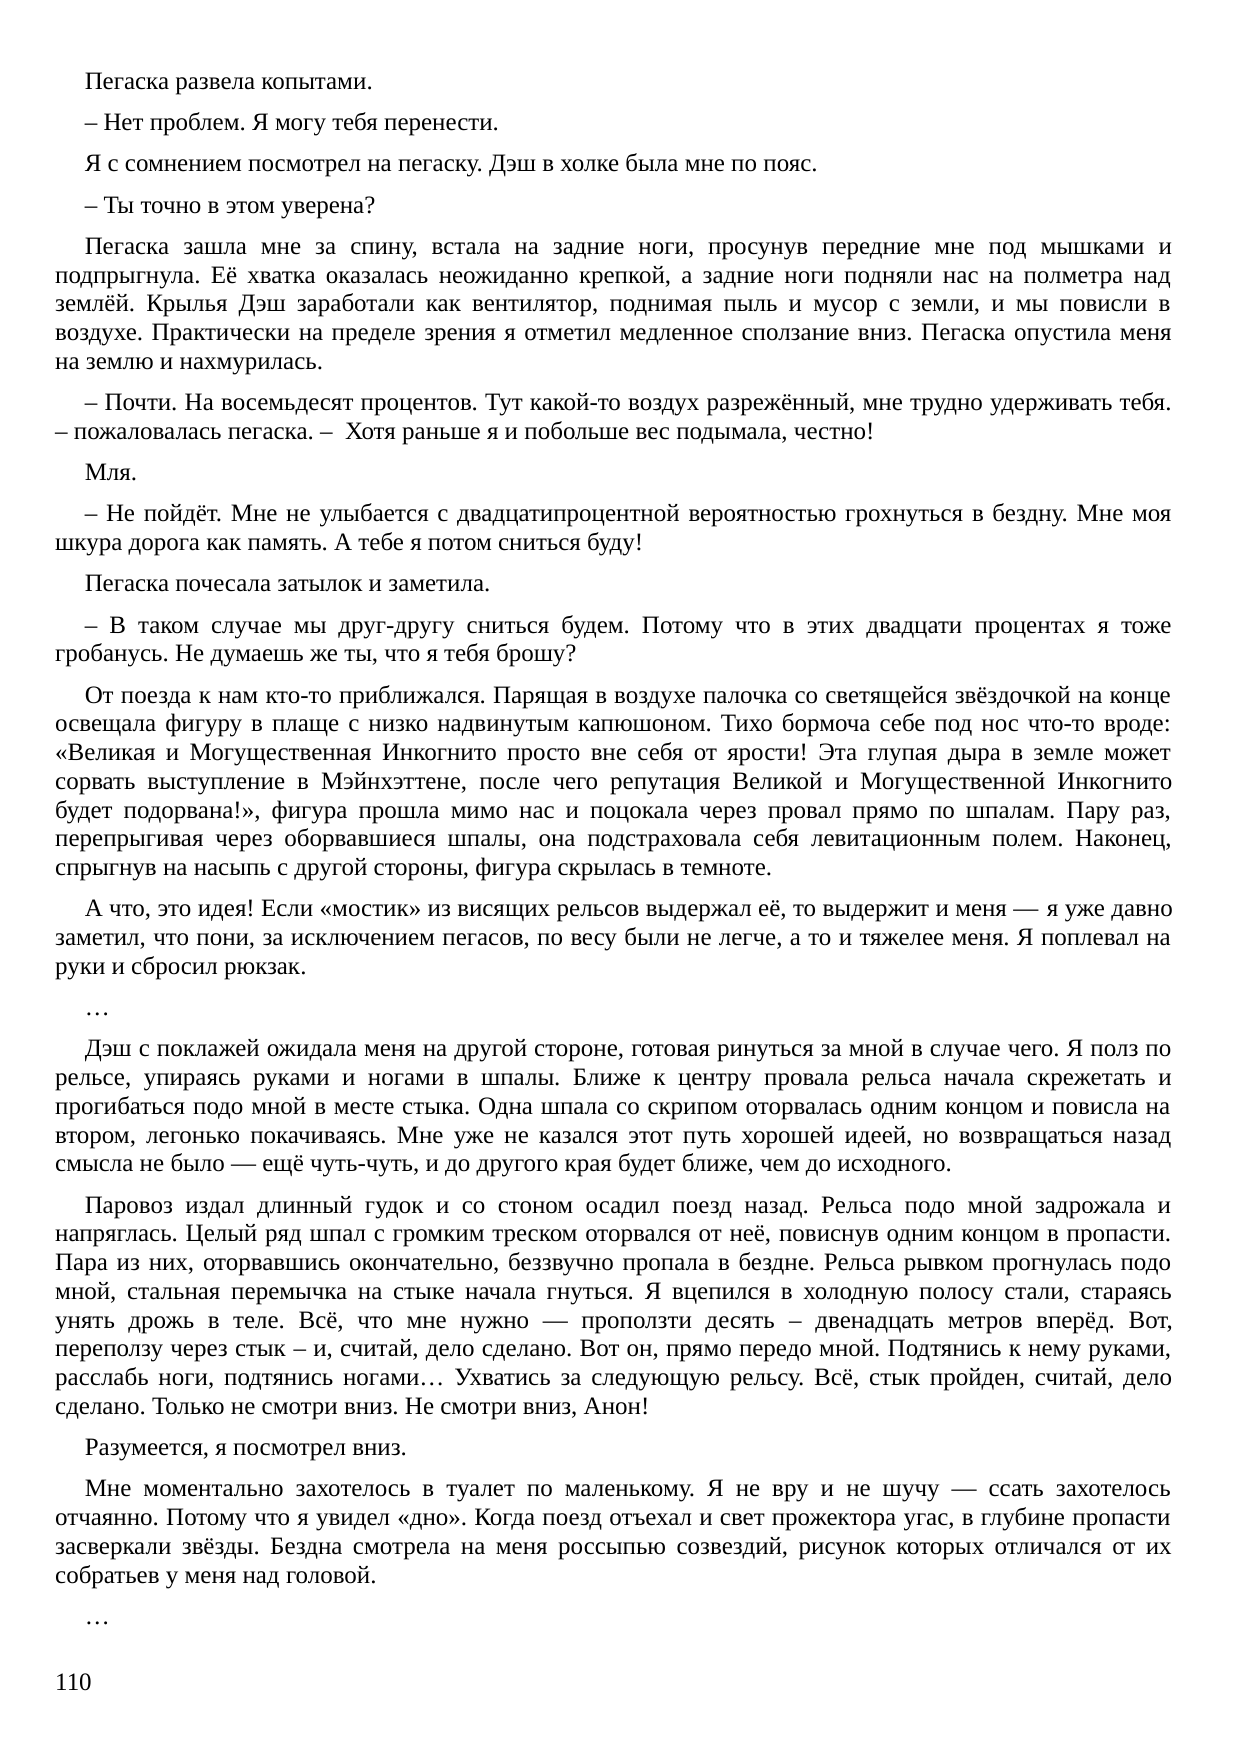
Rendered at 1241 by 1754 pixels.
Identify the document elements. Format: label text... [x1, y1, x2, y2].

text Пегаска почесала затылок и заметила. [55, 568, 1173, 597]
text – В таком случае мы друг-другу сниться будем. Потому что в этих двадцати процентах я тоже гробанусь. Не думаешь же ты, что я тебя брошу? [55, 610, 1173, 667]
text Разумеется, я посмотрел вниз. [55, 1432, 1173, 1461]
text – Нет проблем. Я могу тебя перенести. [55, 107, 1173, 136]
text … [55, 1601, 1173, 1630]
text … [55, 992, 1173, 1021]
text – Ты точно в этом уверена? [55, 190, 1173, 218]
text А что, это идея! Если «мостик» из висящих рельсов выдержал её, то выдержит и меня — я уже давно заметил, что пони, за исключением пегасов, по весу были не легче, а то и тяжелее меня. Я поплевал на руки и сбросил рюкзак. [55, 893, 1173, 980]
text Я с сомнением посмотрел на пегаску. Дэш в холке была мне по пояс. [55, 148, 1173, 177]
text – Почти. На восемьдесят процентов. Тут какой-то воздух разрежённый, мне трудно удерживать тебя. – пожаловалась пегаска. – Хотя раньше я и побольше вес подымала, честно! [55, 387, 1173, 445]
text – Не пойдёт. Мне не улыбается с двадцатипроцентной вероятностью грохнуться в бездну. Мне моя шкура дорога как память. А тебе я потом сниться буду! [55, 498, 1173, 556]
text Мля. [55, 457, 1173, 486]
text Пегаска зашла мне за спину, встала на задние ноги, просунув передние мне под мышками и подпрыгнула. Её хватка оказалась неожиданно крепкой, а задние ноги подняли нас на полметра над землёй. Крылья Дэш заработали как вентилятор, поднимая пыль и мусор с земли, и мы повисли в воздухе. Практически на пределе зрения я отметил медленное сползание вниз. Пегаска опустила меня на землю и нахмурилась. [55, 231, 1173, 375]
text Паровоз издал длинный гудок и со стоном осадил поезд назад. Рельса подо мной задрожала и напряглась. Целый ряд шпал с громким треском оторвался от неё, повиснув одним концом в пропасти. Пара из них, оторвавшись окончательно, беззвучно пропала в бездне. Рельса рывком прогнулась подо мной, стальная перемычка на стыке начала гнуться. Я вцепился в холодную полосу стали, стараясь унять дрожь в теле. Всё, что мне нужно — проползти десять – двенадцать метров вперёд. Вот, переползу через стык – и, считай, дело сделано. Вот он, прямо передо мной. Подтянись к нему руками, расслабь ноги, подтянись ногами… Ухватись за следующую рельсу. Всё, стык пройден, считай, дело сделано. Только не смотри вниз. Не смотри вниз, Анон! [55, 1190, 1173, 1420]
text От поезда к нам кто-то приближался. Парящая в воздухе палочка со светящейся звёздочкой на конце освещала фигуру в плаще с низко надвинутым капюшоном. Тихо бормоча себе под нос что-то вроде: «Великая и Могущественная Инкогнито просто вне себя от ярости! Эта глупая дыра в земле может сорвать выступление в Мэйнхэттене, после чего репутация Великой и Могущественной Инкогнито будет подорвана!», фигура прошла мимо нас и поцокала через провал прямо по шпалам. Пару раз, перепрыгивая через оборвавшиеся шпалы, она подстраховала себя левитационным полем. Наконец, спрыгнув на насыпь с другой стороны, фигура скрылась в темноте. [55, 680, 1173, 881]
text Пегаска развела копытами. [55, 66, 1173, 95]
text Мне моментально захотелось в туалет по маленькому. Я не вру и не шучу — ссать захотелось отчаянно. Потому что я увидел «дно». Когда поезд отъехал и свет прожектора угас, в глубине пропасти засверкали звёзды. Бездна смотрела на меня россыпью созвездий, рисунок которых отличался от их собратьев у меня над головой. [55, 1473, 1173, 1588]
text Дэш с поклажей ожидала меня на другой стороне, готовая ринуться за мной в случае чего. Я полз по рельсе, упираясь руками и ногами в шпалы. Ближе к центру провала рельса начала скрежетать и прогибаться подо мной в месте стыка. Одна шпала со скрипом оторвалась одним концом и повисла на втором, легонько покачиваясь. Мне уже не казался этот путь хорошей идеей, но возвращаться назад смысла не было — ещё чуть-чуть, и до другого края будет ближе, чем до исходного. [55, 1033, 1173, 1177]
